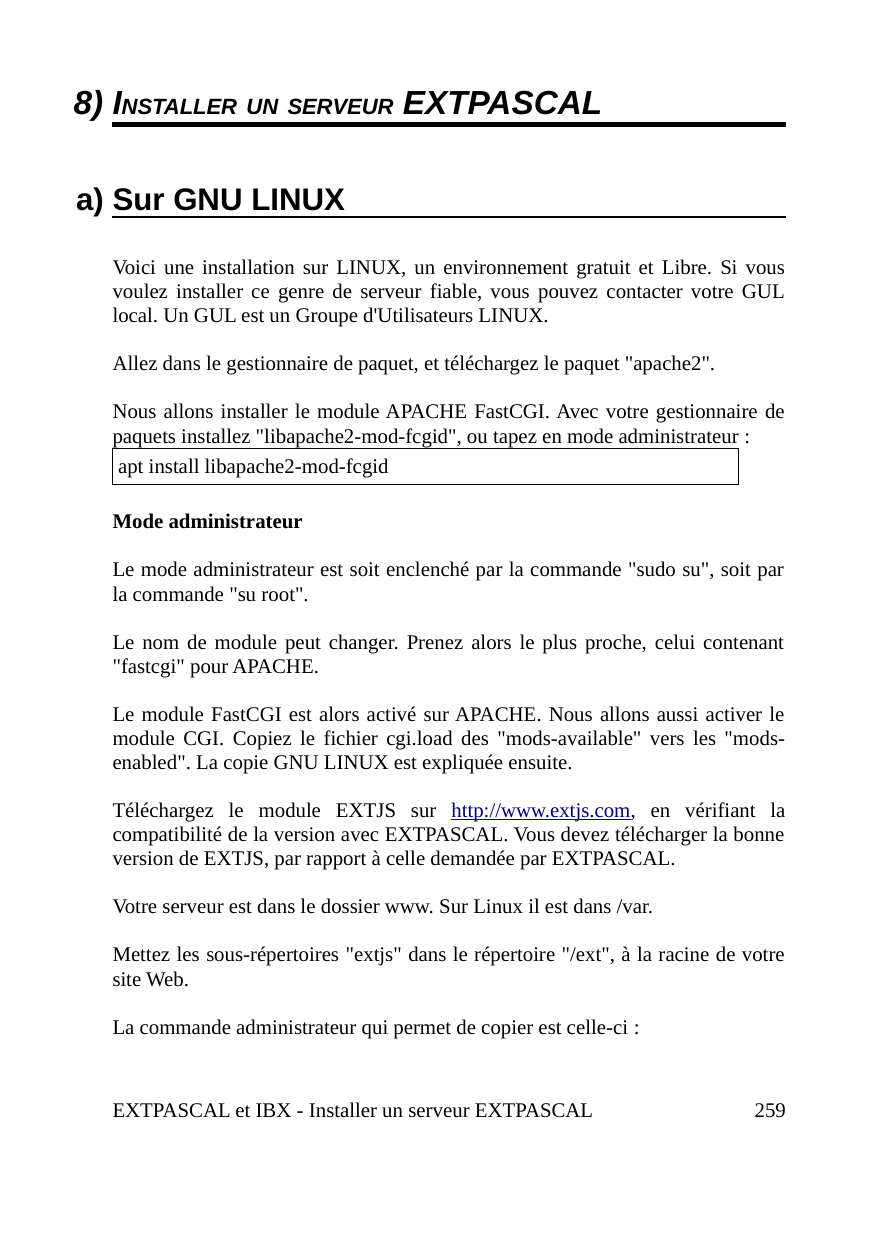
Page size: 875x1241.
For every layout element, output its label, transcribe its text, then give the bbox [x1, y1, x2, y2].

text Nous allons installer le module APACHE FastCGI. Avec votre gestionnaire de paquets installez "libapache2-mod-fcgid", ou tapez en mode administrateur : [112, 399, 786, 448]
text Le mode administrateur est soit enclenché par la commande "sudo su", soit par la commande "su root". [112, 557, 786, 606]
text Le nom de module peut changer. Prenez alors le plus proche, celui contenant "fastcgi" pour APACHE. [112, 629, 786, 678]
text Allez dans le gestionnaire de paquet, et téléchargez le paquet "apache2". [112, 351, 786, 375]
text Votre serveur est dans le dossier www. Sur Linux il est dans /var. [112, 894, 786, 918]
text Téléchargez le module EXTJS sur http://www.extjs.com, en vérifiant la compatibilité de la version avec EXTPASCAL. Vous devez télécharger la bonne version de EXTJS, par rapport à celle demandée par EXTPASCAL. [112, 798, 786, 870]
subtitle Sur GNU LINUX [112, 181, 786, 216]
text Mode administrateur [112, 509, 786, 533]
table_header apt install libapache2-mod-fcgid [113, 449, 738, 484]
subtitle Installer un serveur EXTPASCAL [112, 83, 786, 122]
text Voici une installation sur LINUX, un environnement gratuit et Libre. Si vous voulez installer ce genre de serveur fiable, vous pouvez contacter votre GUL local. Un GUL est un Groupe d'Utilisateurs LINUX. [112, 255, 786, 327]
text La commande administrateur qui permet de copier est celle-ci : [112, 1014, 786, 1039]
text Le module FastCGI est alors activé sur APACHE. Nous allons aussi activer le module CGI. Copiez le fichier cgi.load des "mods-available" vers les "mods-enabled". La copie GNU LINUX est expliquée ensuite. [112, 702, 786, 774]
text Mettez les sous-répertoires "extjs" dans le répertoire "/ext", à la racine de votre site Web. [112, 942, 786, 991]
